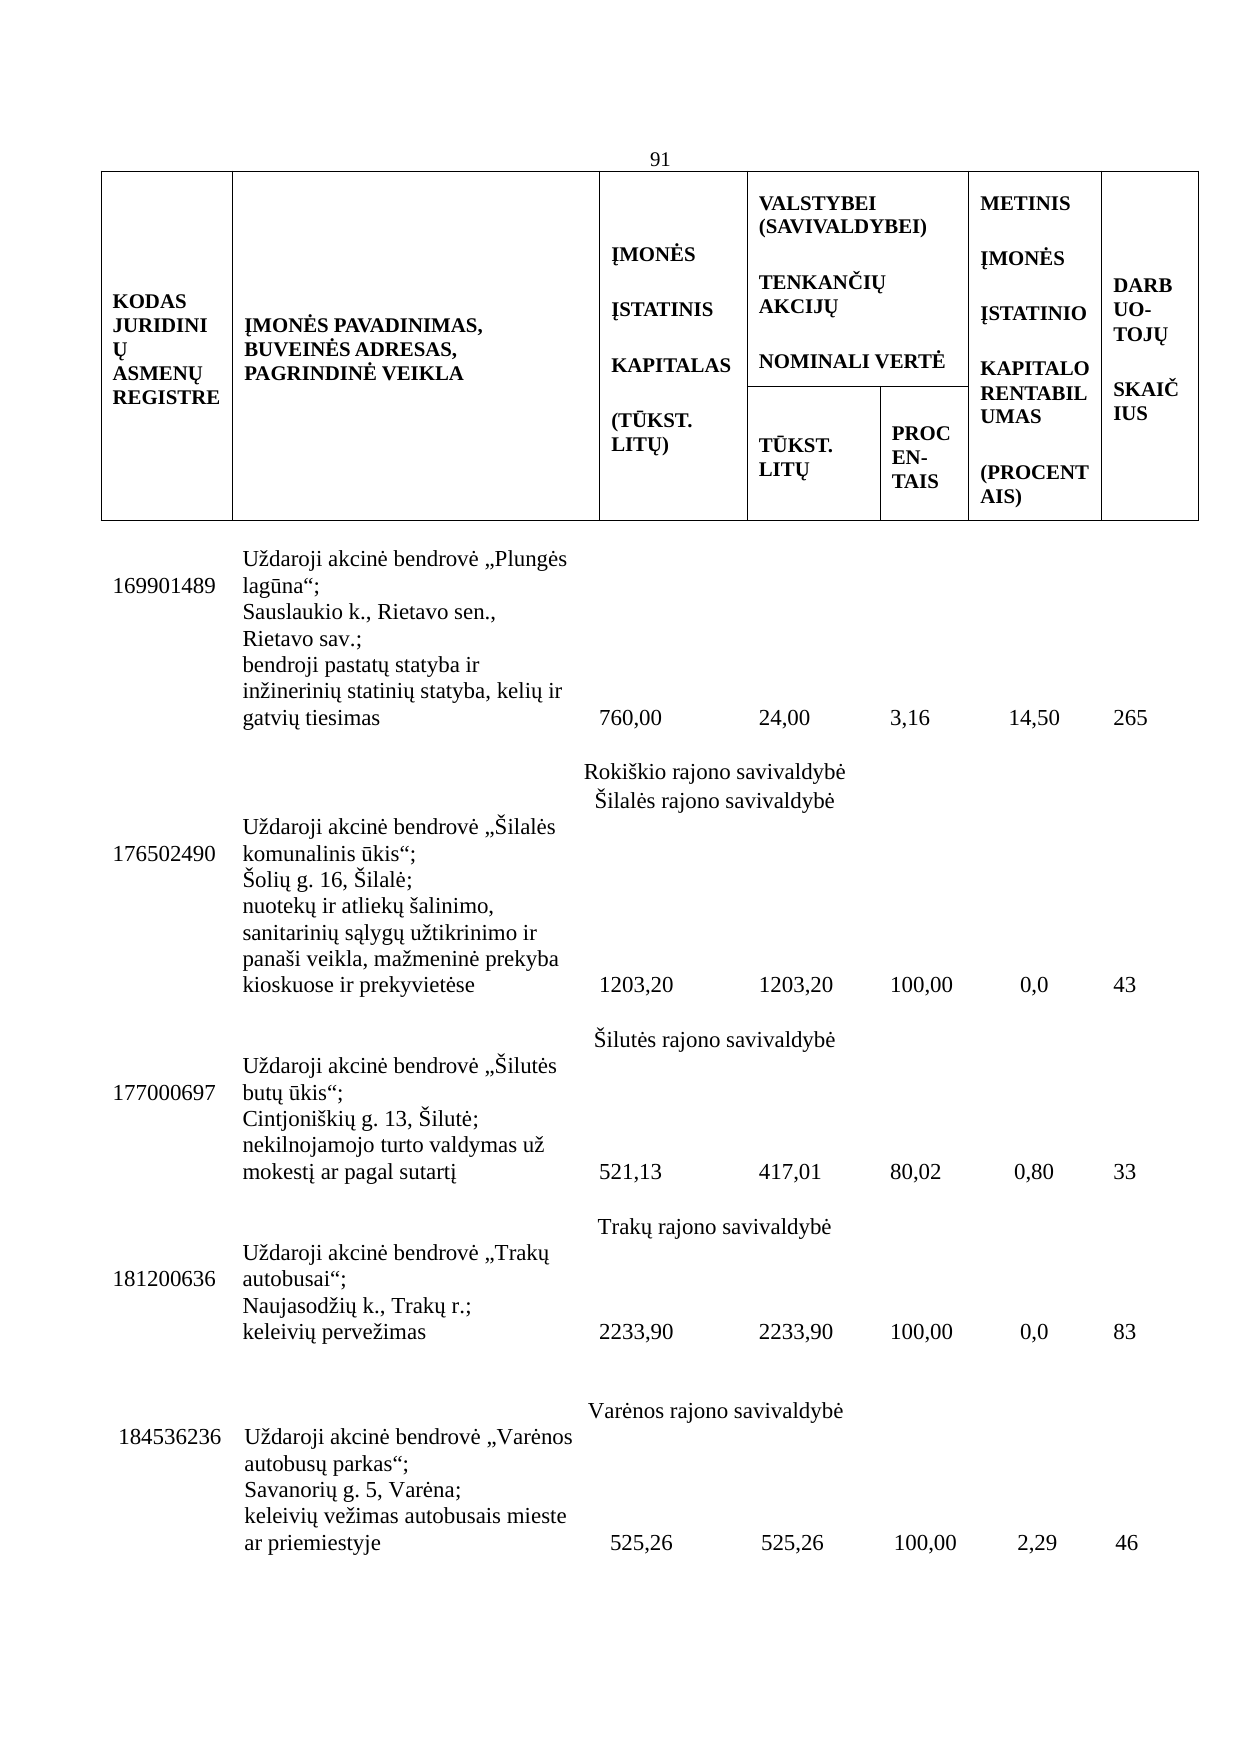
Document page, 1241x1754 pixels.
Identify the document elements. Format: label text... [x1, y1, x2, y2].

table_cell 177000697 [101, 1053, 231, 1184]
table_cell [101, 998, 1198, 1024]
table_cell 760,00 [588, 546, 747, 730]
table_cell Rokiškio rajono savivaldybė [231, 759, 1198, 785]
table_cell [101, 1555, 1198, 1581]
table_cell 24,00 [748, 546, 879, 730]
table_cell [101, 730, 1198, 756]
table_cell [101, 1184, 1198, 1211]
table_header [101, 1397, 233, 1423]
table_cell 100,00 [883, 1423, 970, 1555]
table_cell [101, 759, 231, 785]
table_cell Šilalės rajono savivaldybė [231, 787, 1198, 813]
table_cell Trakų rajono savivaldybė [231, 1213, 1198, 1239]
table_cell 2233,90 [748, 1239, 879, 1344]
table_cell [101, 1026, 231, 1052]
table_cell 181200636 [101, 1239, 231, 1344]
table_cell 2233,90 [588, 1239, 747, 1344]
table_cell 2,29 [970, 1423, 1104, 1555]
table_cell Uždaroji akcinė bendrovė „Trakų autobusai“; Naujasodžių k., Trakų r.; keleivių pervežimas [231, 1239, 588, 1344]
table_cell 33 [1102, 1053, 1198, 1184]
table_cell 169901489 [101, 546, 231, 730]
table_cell 0,0 [966, 1239, 1102, 1344]
table_cell [101, 787, 231, 813]
table_cell 0,80 [966, 1053, 1102, 1184]
table_cell 1203,20 [748, 813, 879, 998]
table_cell Uždaroji akcinė bendrovė „Varėnos autobusų parkas“; Savanorių g. 5, Varėna; keleivių vežimas autobusais mieste ar priemiestyje [233, 1423, 598, 1555]
table_cell 417,01 [748, 1053, 879, 1184]
table_cell Uždaroji akcinė bendrovė „Plungės lagūna“; Sauslaukio k., Rietavo sen., Rietavo sav.; bendroji pastatų statyba ir inžinerinių statinių statyba, kelių ir gatvių tiesimas [231, 546, 588, 730]
table_cell [101, 1213, 231, 1239]
table_cell 265 [1102, 546, 1198, 730]
table_cell 46 [1104, 1423, 1198, 1555]
table_cell 43 [1102, 813, 1198, 998]
table_cell Uždaroji akcinė bendrovė „Šilutės butų ūkis“; Cintjoniškių g. 13, Šilutė; nekilnojamojo turto valdymas už mokestį ar pagal sutartį [231, 1053, 588, 1184]
table_cell 184536236 [101, 1423, 233, 1555]
table_header Varėnos rajono savivaldybė [233, 1397, 1198, 1423]
table_cell 100,00 [879, 1239, 966, 1344]
table_cell 14,50 [966, 546, 1102, 730]
table_cell 525,26 [750, 1423, 882, 1555]
table_cell 0,0 [966, 813, 1102, 998]
table_cell 521,13 [588, 1053, 747, 1184]
table_cell 80,02 [879, 1053, 966, 1184]
table_cell 100,00 [879, 813, 966, 998]
table_cell 176502490 [101, 813, 231, 998]
table_cell 83 [1102, 1239, 1198, 1344]
table_cell Šilutės rajono savivaldybė [231, 1026, 1198, 1052]
table_cell 3,16 [879, 546, 966, 730]
table_cell [101, 1345, 1198, 1371]
table_cell Uždaroji akcinė bendrovė „Šilalės komunalinis ūkis“; Šolių g. 16, Šilalė; nuotekų ir atliekų šalinimo, sanitarinių sąlygų užtikrinimo ir panaši veikla, mažmeninė prekyba kioskuose ir prekyvietėse [231, 813, 588, 998]
table_cell 1203,20 [588, 813, 747, 998]
table_cell 525,26 [599, 1423, 749, 1555]
